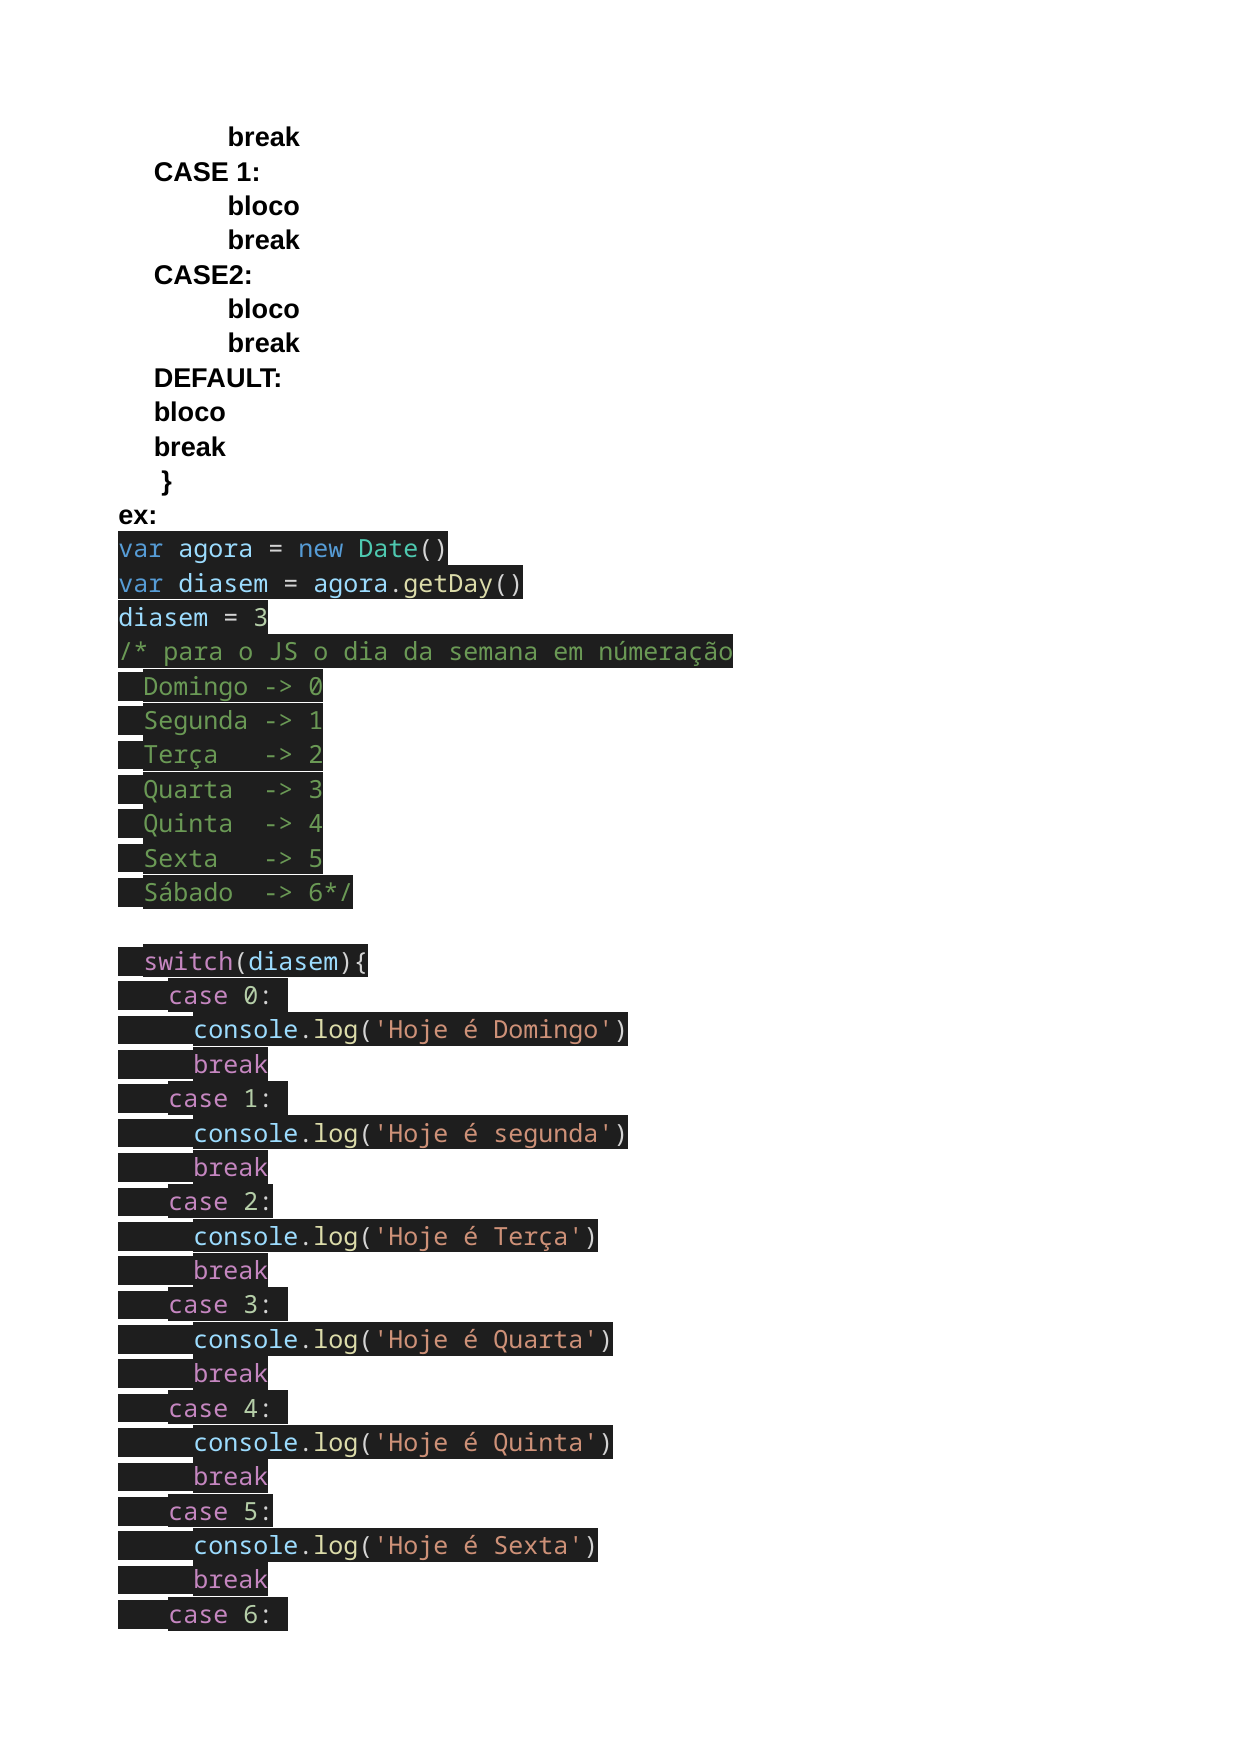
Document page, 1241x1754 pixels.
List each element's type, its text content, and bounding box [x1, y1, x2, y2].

text diasem = 3 [118, 599, 1122, 634]
text break [153, 118, 1122, 152]
text Domingo -> 0 [118, 668, 1122, 702]
text break [153, 221, 1122, 256]
text console.log('Hoje é Terça') [118, 1218, 1122, 1252]
text Quarta -> 3 [118, 771, 1122, 806]
text bloco [153, 187, 1122, 221]
text /* para o JS o dia da semana em númeração [118, 634, 1122, 668]
text break [153, 324, 1122, 359]
text DEFAULT: [153, 359, 1122, 393]
text bloco [153, 393, 1122, 427]
text case 3: [118, 1287, 1122, 1321]
text case 6: [118, 1596, 1122, 1631]
text console.log('Hoje é Domingo') [118, 1012, 1122, 1046]
text break [118, 1252, 1122, 1287]
text Terça -> 2 [118, 737, 1122, 771]
text console.log('Hoje é Sexta') [118, 1527, 1122, 1562]
text Sábado -> 6*/ [118, 874, 1122, 909]
text var diasem = agora.getDay() [118, 565, 1122, 599]
text case 0: [118, 977, 1122, 1012]
text break [118, 1562, 1122, 1596]
text case 4: [118, 1390, 1122, 1424]
text break [118, 1356, 1122, 1390]
text Quinta -> 4 [118, 806, 1122, 840]
text switch(diasem){ [118, 943, 1122, 977]
text } [153, 462, 1122, 496]
text case 2: [118, 1184, 1122, 1218]
text break [153, 427, 1122, 462]
text console.log('Hoje é Quarta') [118, 1321, 1122, 1356]
text break [118, 1459, 1122, 1493]
text bloco [153, 290, 1122, 324]
text console.log('Hoje é Quinta') [118, 1424, 1122, 1459]
text break [118, 1149, 1122, 1184]
text Sexta -> 5 [118, 840, 1122, 874]
text break [118, 1046, 1122, 1081]
text console.log('Hoje é segunda') [118, 1115, 1122, 1149]
text CASE2: [153, 256, 1122, 290]
text case 5: [118, 1493, 1122, 1527]
text case 1: [118, 1081, 1122, 1115]
text CASE 1: [153, 152, 1122, 187]
text var agora = new Date() [118, 531, 1122, 565]
text Segunda -> 1 [118, 702, 1122, 737]
text ex: [118, 496, 1122, 531]
